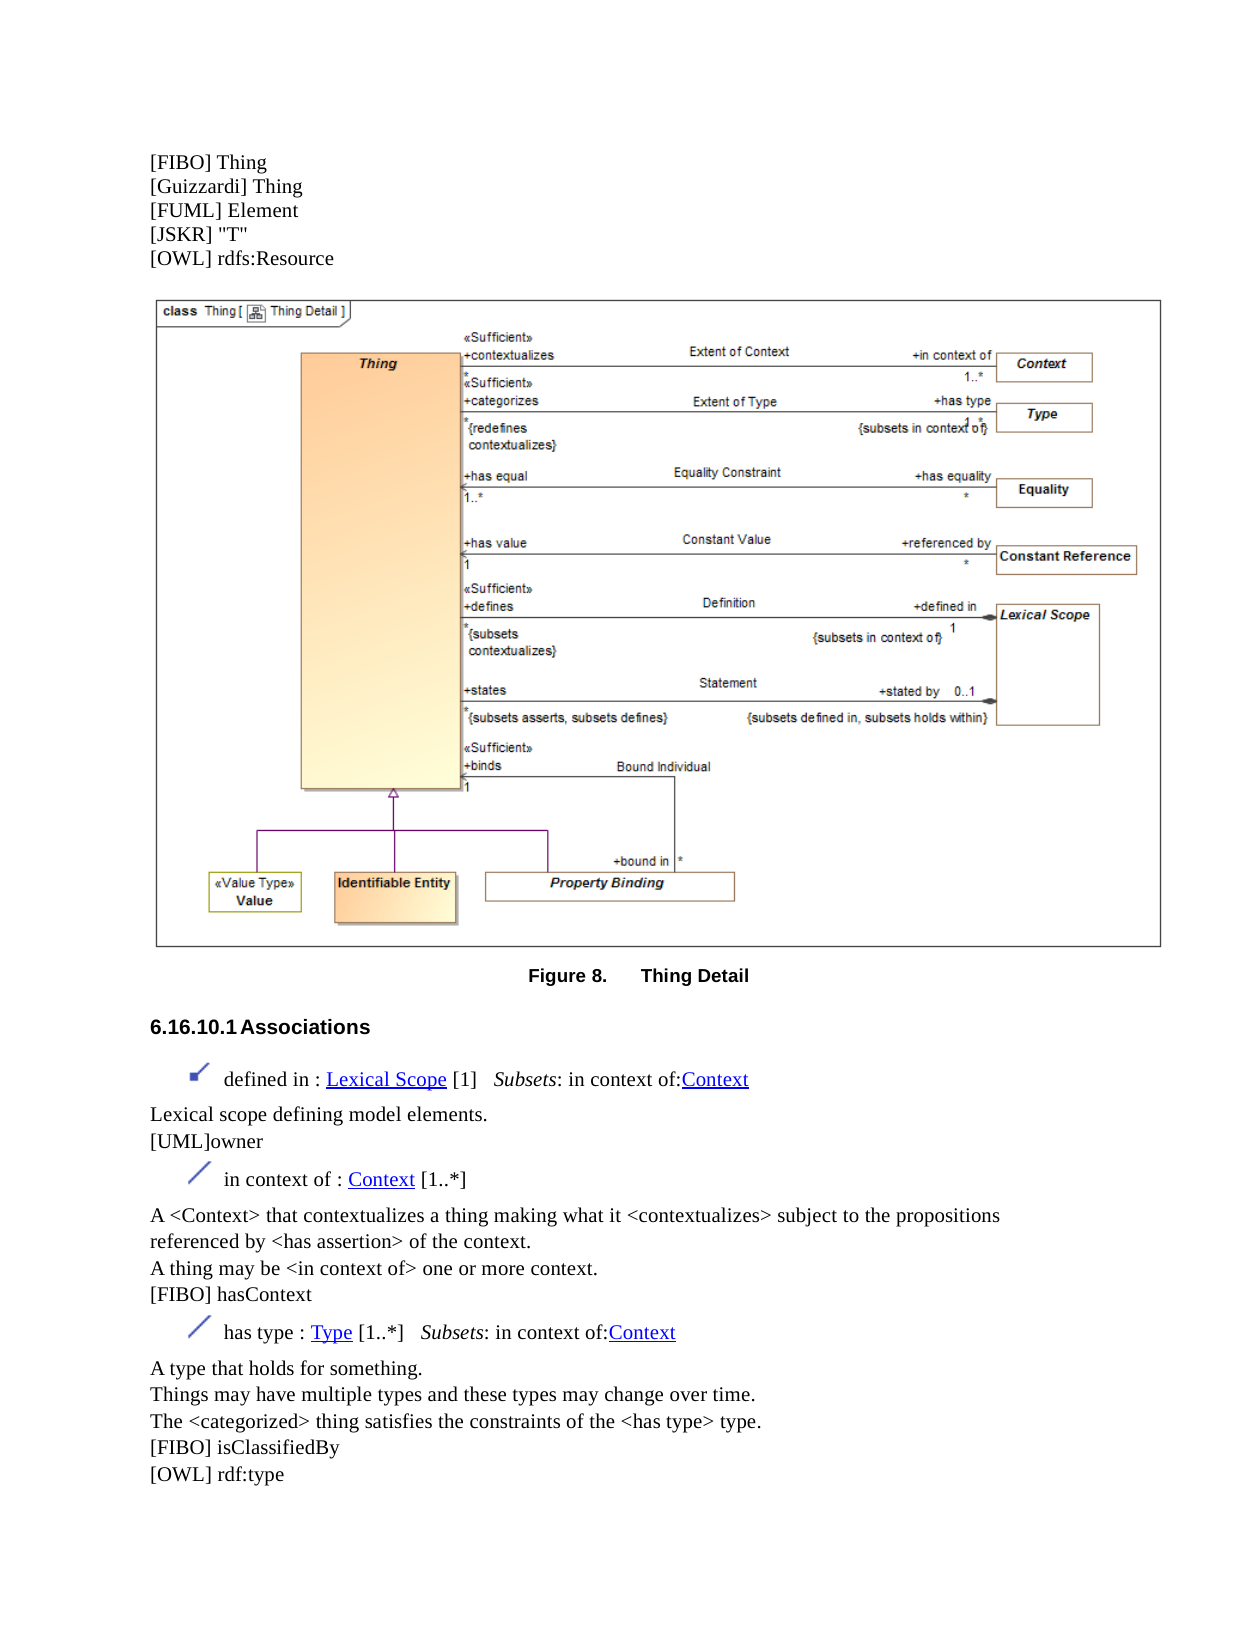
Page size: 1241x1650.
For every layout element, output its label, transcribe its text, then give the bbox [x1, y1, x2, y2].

text has type : Type [1..*] Subsets: in context of:Context [187, 1314, 1090, 1344]
list Thing Detail [187, 964, 1090, 986]
picture [187, 1314, 213, 1340]
text A <Context> that contextualizes a thing making what it <contextualizes> subject to the propositions referenced by <has assertion> of the context. A thing may be <in context of> one or more context. [FIBO] hasContext [150, 1202, 1090, 1306]
text A type that holds for something. Things may have multiple types and these types may change over time. The <categorized> thing satisfies the constraints of the <has type> type. [FIBO] isClassifiedBy [OWL] rdf:type [150, 1356, 1090, 1485]
picture [187, 1060, 213, 1086]
picture [187, 1160, 213, 1186]
subtitle Associations [150, 1015, 1090, 1039]
picture [150, 294, 1166, 952]
text Lexical scope defining model elements. [UML]owner [150, 1102, 1090, 1153]
text [FIBO] Thing [Guizzardi] Thing [FUML] Element [JSKR] "T" [OWL] rdfs:Resource [150, 150, 1090, 294]
text in context of : Context [1..*] [187, 1161, 1090, 1191]
text defined in : Lexical Scope [1] Subsets: in context of:Context [187, 1061, 1090, 1090]
